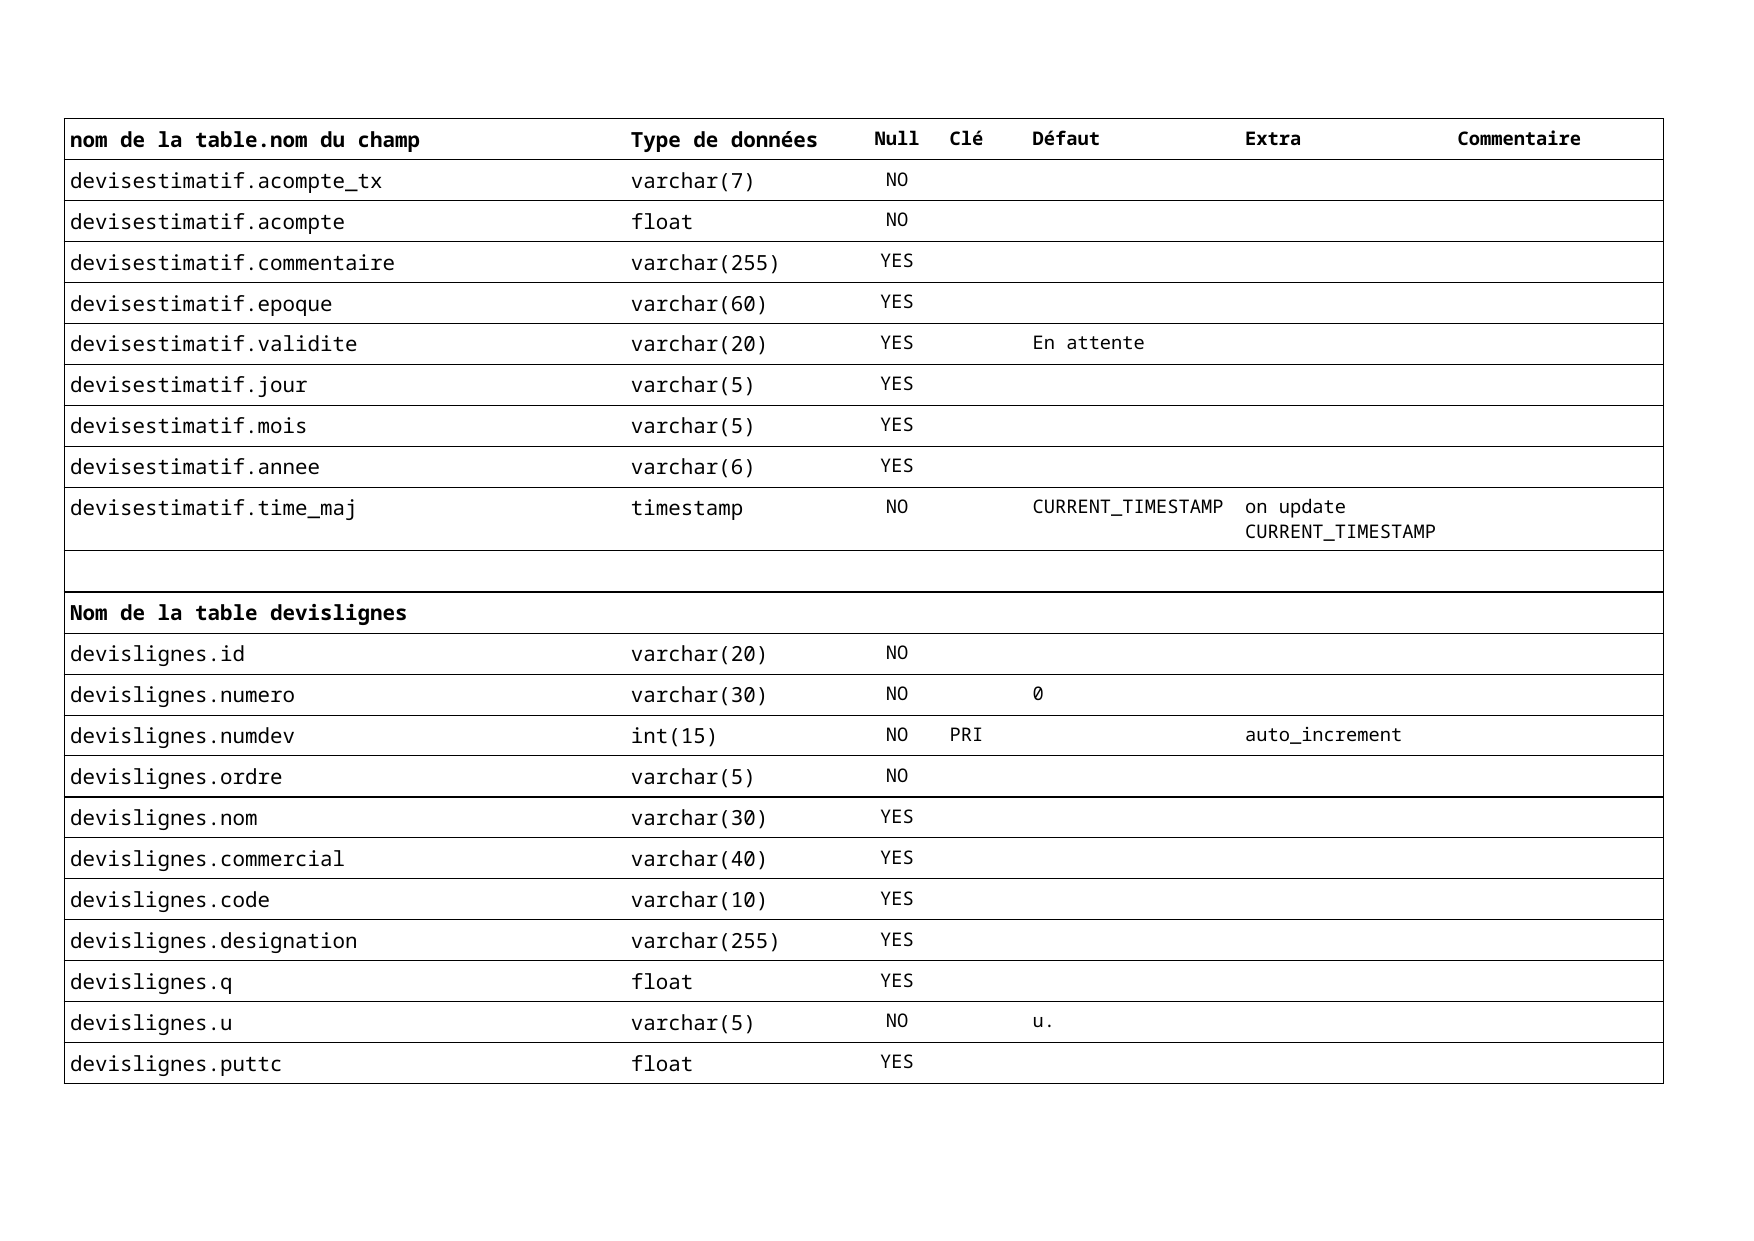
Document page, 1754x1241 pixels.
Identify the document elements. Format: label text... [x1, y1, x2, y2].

table_cell [1451, 1002, 1663, 1042]
table_cell devisestimatif.time_maj [65, 488, 625, 550]
table_cell YES [850, 365, 944, 405]
table_cell [944, 488, 1026, 550]
table_cell varchar(5) [625, 1002, 850, 1042]
table_cell varchar(5) [625, 756, 850, 796]
table_cell YES [850, 879, 944, 919]
table_cell [1239, 447, 1451, 487]
table_cell devislignes.q [65, 961, 625, 1001]
table_header Clé [944, 119, 1026, 159]
table_cell [1026, 406, 1239, 446]
table_cell [1239, 756, 1451, 796]
table_cell [1239, 798, 1451, 837]
table_cell [944, 879, 1026, 919]
table_header Défaut [1026, 119, 1239, 159]
table_cell [1451, 447, 1663, 487]
table_cell YES [850, 961, 944, 1001]
table_cell YES [850, 798, 944, 837]
table_cell [1239, 838, 1451, 878]
table_cell devislignes.commercial [65, 838, 625, 878]
table_cell YES [850, 838, 944, 878]
table_cell [1451, 283, 1663, 323]
table_cell [1239, 675, 1451, 714]
table_cell devislignes.u [65, 1002, 625, 1042]
table_cell YES [850, 283, 944, 323]
table_cell [1451, 160, 1663, 200]
table_cell varchar(255) [625, 920, 850, 960]
table_cell timestamp [625, 488, 850, 550]
table_cell [1451, 406, 1663, 446]
table_cell [1451, 716, 1663, 755]
table_cell varchar(20) [625, 634, 850, 673]
table_cell [1026, 716, 1239, 755]
table_cell float [625, 1043, 850, 1083]
table_cell int(15) [625, 716, 850, 755]
table_cell [944, 283, 1026, 323]
table_cell varchar(7) [625, 160, 850, 200]
table_cell [1239, 879, 1451, 919]
table_cell NO [850, 675, 944, 714]
table_cell varchar(30) [625, 675, 850, 714]
table_cell varchar(40) [625, 838, 850, 878]
table_header Null [850, 119, 944, 159]
table_cell [625, 593, 850, 633]
table_cell [1451, 324, 1663, 364]
table_cell [1239, 593, 1451, 633]
table_cell [1026, 160, 1239, 200]
table_cell [1451, 798, 1663, 837]
table_header nom de la table.nom du champ [65, 119, 625, 159]
table_cell [1451, 1043, 1663, 1083]
table_cell [1026, 201, 1239, 241]
table_cell [1239, 1002, 1451, 1042]
table_cell devisestimatif.jour [65, 365, 625, 405]
table_cell varchar(60) [625, 283, 850, 323]
table_cell devisestimatif.commentaire [65, 242, 625, 282]
table_cell [944, 593, 1026, 633]
table_cell [1451, 675, 1663, 714]
table_cell [1451, 551, 1663, 591]
table_cell NO [850, 634, 944, 673]
table_cell YES [850, 447, 944, 487]
table_cell [944, 1043, 1026, 1083]
table_cell [1451, 201, 1663, 241]
table_cell NO [850, 756, 944, 796]
table_cell [944, 551, 1026, 591]
table_cell [1239, 283, 1451, 323]
table_cell [1026, 756, 1239, 796]
table_cell YES [850, 324, 944, 364]
table_cell YES [850, 406, 944, 446]
table_cell [944, 920, 1026, 960]
table_cell [1026, 798, 1239, 837]
table_cell [944, 798, 1026, 837]
table_cell CURRENT_TIMESTAMP [1026, 488, 1239, 550]
table_cell [1026, 593, 1239, 633]
table_cell [1026, 838, 1239, 878]
table_cell devisestimatif.epoque [65, 283, 625, 323]
table_cell 0 [1026, 675, 1239, 714]
table_cell [1239, 201, 1451, 241]
table_cell devisestimatif.acompte [65, 201, 625, 241]
table_cell auto_increment [1239, 716, 1451, 755]
table_cell Nom de la table devislignes [65, 593, 625, 633]
table_header Type de données [625, 119, 850, 159]
table_cell varchar(30) [625, 798, 850, 837]
table_cell varchar(20) [625, 324, 850, 364]
table_cell NO [850, 160, 944, 200]
table_cell En attente [1026, 324, 1239, 364]
table_cell [1239, 406, 1451, 446]
table_cell devislignes.numdev [65, 716, 625, 755]
table_cell [1451, 920, 1663, 960]
table_cell devisestimatif.acompte_tx [65, 160, 625, 200]
table_cell [944, 675, 1026, 714]
table_cell [850, 551, 944, 591]
table_cell devisestimatif.mois [65, 406, 625, 446]
table_cell [1451, 488, 1663, 550]
table_cell PRI [944, 716, 1026, 755]
table_cell [944, 324, 1026, 364]
table_cell varchar(10) [625, 879, 850, 919]
table_cell [1026, 634, 1239, 673]
table_cell [1451, 879, 1663, 919]
table_cell NO [850, 1002, 944, 1042]
table_cell devisestimatif.validite [65, 324, 625, 364]
table_cell [1239, 1043, 1451, 1083]
table_cell float [625, 201, 850, 241]
table_cell [944, 838, 1026, 878]
table_cell float [625, 961, 850, 1001]
table_cell [65, 551, 625, 591]
table_cell varchar(5) [625, 406, 850, 446]
table_cell [1239, 160, 1451, 200]
table_cell [1239, 324, 1451, 364]
table_cell [625, 551, 850, 591]
table_cell [1026, 879, 1239, 919]
table_cell [1451, 961, 1663, 1001]
table_cell YES [850, 920, 944, 960]
table_cell [944, 365, 1026, 405]
table_cell [1239, 634, 1451, 673]
table_cell NO [850, 716, 944, 755]
table_cell [1451, 838, 1663, 878]
table_cell devisestimatif.annee [65, 447, 625, 487]
table_cell YES [850, 1043, 944, 1083]
table_cell NO [850, 201, 944, 241]
table_cell [944, 756, 1026, 796]
table_cell [1026, 1043, 1239, 1083]
table_cell [1451, 634, 1663, 673]
table_cell [1026, 447, 1239, 487]
table_cell u. [1026, 1002, 1239, 1042]
table_cell [944, 160, 1026, 200]
table_cell devislignes.code [65, 879, 625, 919]
table_cell varchar(5) [625, 365, 850, 405]
table_cell [1451, 365, 1663, 405]
table_cell [1239, 365, 1451, 405]
table_cell on update CURRENT_TIMESTAMP [1239, 488, 1451, 550]
table_cell [1239, 961, 1451, 1001]
table_cell [1026, 551, 1239, 591]
table_cell [850, 593, 944, 633]
table_cell [1239, 551, 1451, 591]
table_cell devislignes.id [65, 634, 625, 673]
table_cell [944, 634, 1026, 673]
table_cell [1026, 242, 1239, 282]
table_header Commentaire [1451, 119, 1663, 159]
table_cell devislignes.puttc [65, 1043, 625, 1083]
table_cell [944, 961, 1026, 1001]
table_cell [1026, 283, 1239, 323]
table_cell [944, 201, 1026, 241]
table_cell devislignes.nom [65, 798, 625, 837]
table_cell devislignes.designation [65, 920, 625, 960]
table_cell [1451, 756, 1663, 796]
table_cell NO [850, 488, 944, 550]
table_cell devislignes.numero [65, 675, 625, 714]
table_cell [944, 447, 1026, 487]
table_cell varchar(6) [625, 447, 850, 487]
table_cell [1239, 242, 1451, 282]
table_cell [944, 1002, 1026, 1042]
table_cell [1026, 961, 1239, 1001]
table_cell [1451, 242, 1663, 282]
table_cell varchar(255) [625, 242, 850, 282]
table_cell [944, 406, 1026, 446]
table_header Extra [1239, 119, 1451, 159]
table_cell devislignes.ordre [65, 756, 625, 796]
table_cell [944, 242, 1026, 282]
table_cell [1239, 920, 1451, 960]
table_cell [1451, 593, 1663, 633]
table_cell YES [850, 242, 944, 282]
table_cell [1026, 920, 1239, 960]
table_cell [1026, 365, 1239, 405]
